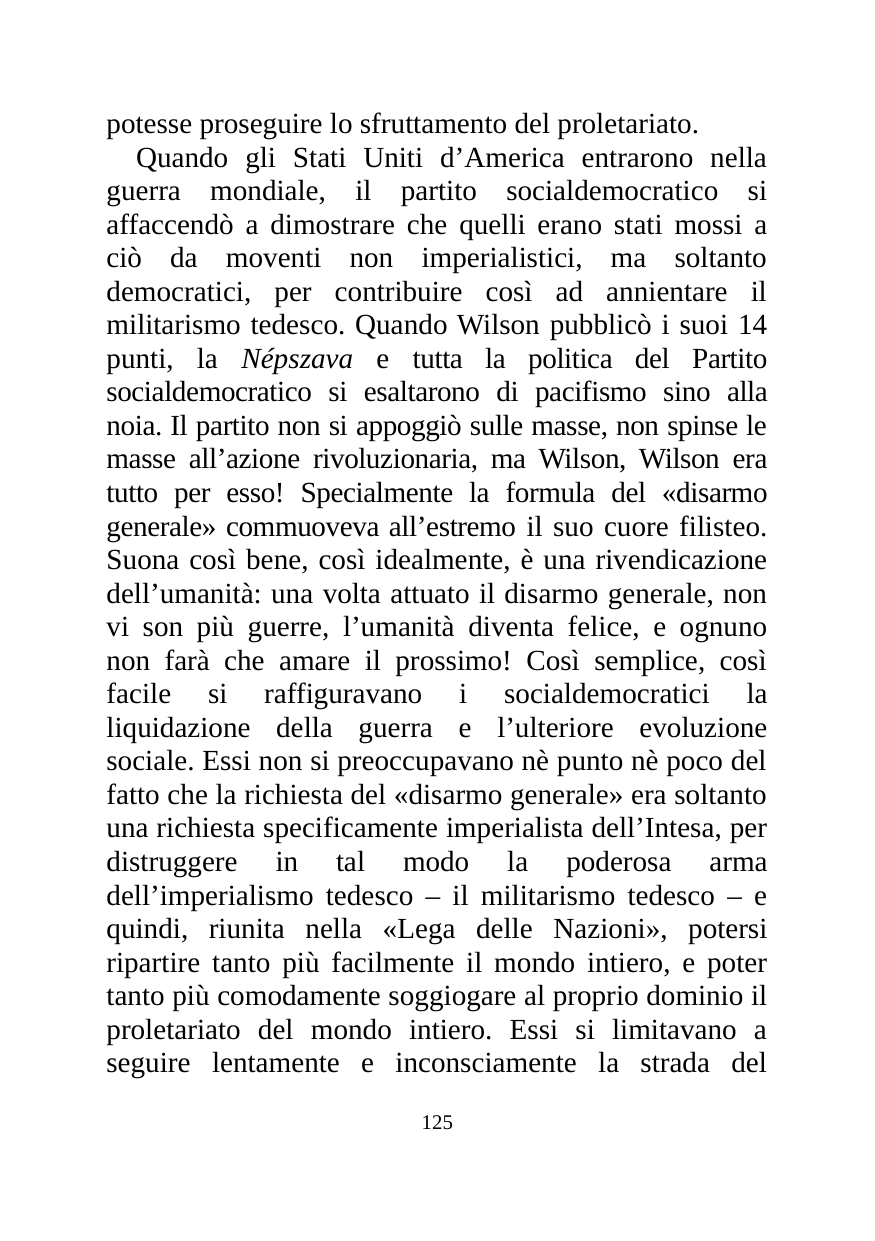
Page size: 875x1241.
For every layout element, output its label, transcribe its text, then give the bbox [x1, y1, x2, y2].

text potesse proseguire lo sfruttamento del proletariato. [106, 106, 768, 140]
text Quando gli Stati Uniti d’America entrarono nella guerra mondiale, il partito socialdemocratico si affaccendò a dimostrare che quelli erano stati mossi a ciò da moventi non imperialistici, ma soltanto democratici, per contribuire così ad annientare il militarismo tedesco. Quando Wilson pubblicò i suoi 14 punti, la Népszava e tutta la politica del Partito socialdemocratico si esaltarono di pacifismo sino alla noia. Il partito non si appoggiò sulle masse, non spinse le masse all’azione rivoluzionaria, ma Wilson, Wilson era tutto per esso! Specialmente la formula del «disarmo generale» commuoveva all’estremo il suo cuore filisteo. Suona così bene, così idealmente, è una rivendicazione dell’umanità: una volta attuato il disarmo generale, non vi son più guerre, l’umanità diventa felice, e ognuno non farà che amare il prossimo! Così semplice, così facile si raffiguravano i socialdemocratici la liquidazione della guerra e l’ulteriore evoluzione sociale. Essi non si preoccupavano nè punto nè poco del fatto che la richiesta del «disarmo generale» era soltanto una richiesta specificamente imperialista dell’Intesa, per distruggere in tal modo la poderosa arma dell’imperialismo tedesco – il militarismo tedesco – e quindi, riunita nella «Lega delle Nazioni», potersi ripartire tanto più facilmente il mondo intiero, e poter tanto più comodamente soggiogare al proprio dominio il proletariato del mondo intiero. Essi si limitavano a seguire lentamente e inconsciamente la strada del [106, 140, 768, 1079]
